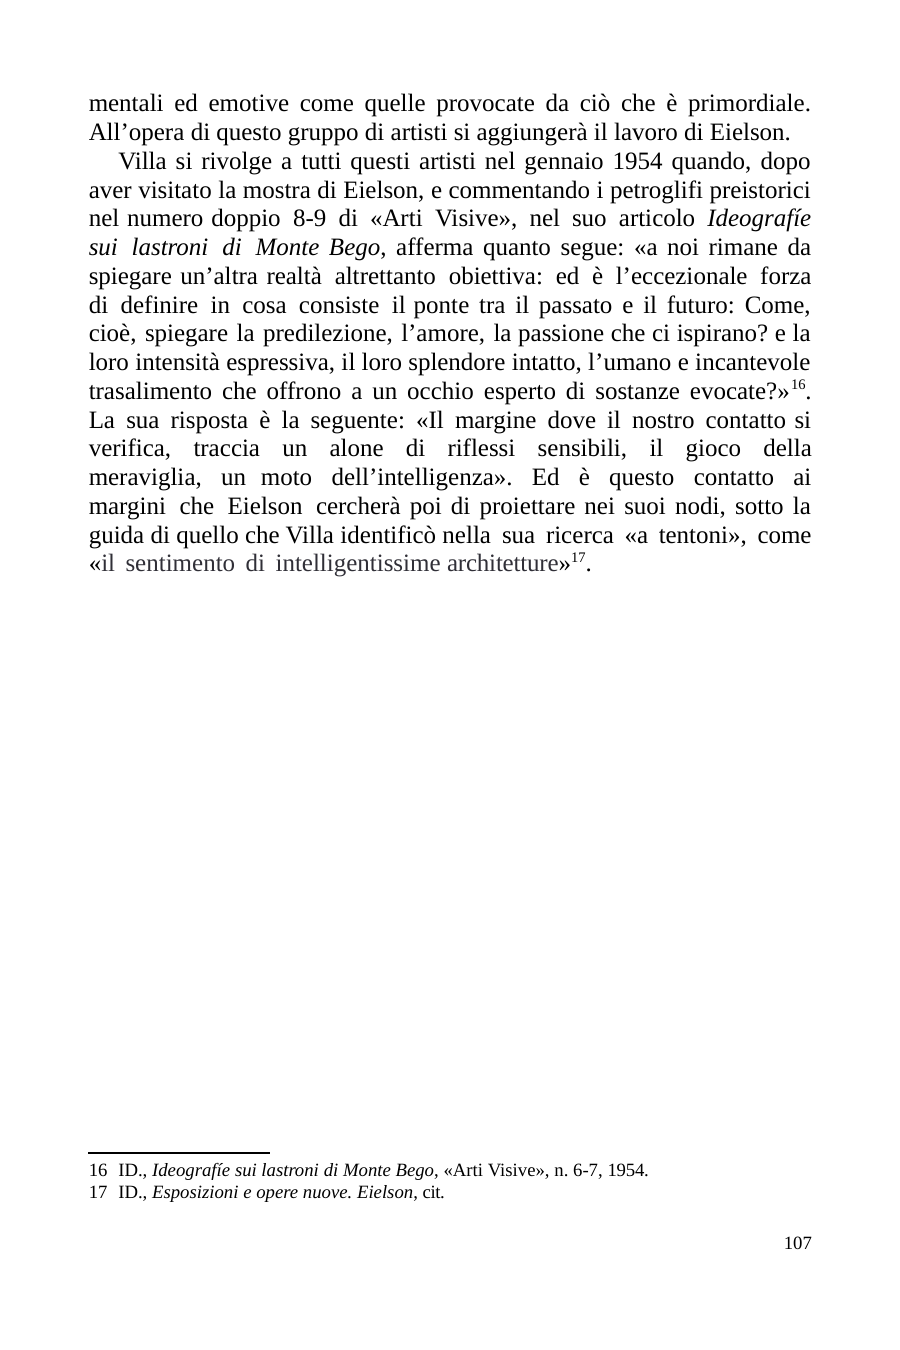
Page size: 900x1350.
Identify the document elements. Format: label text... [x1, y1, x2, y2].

text mentali ed emotive come quelle provocate da ciò che è primordiale. All’opera di questo gruppo di artisti si aggiungerà il lavoro di Eielson. [88, 88, 811, 146]
text ID., Ideografíe sui lastroni di Monte Bego, «Arti Visive», n. 6-7, 1954. [88, 1159, 811, 1181]
text ID., Esposizioni e opere nuove. Eielson, cit. [88, 1181, 811, 1202]
text Villa si rivolge a tutti questi artisti nel gennaio 1954 quando, dopo aver visitato la mostra di Eielson, e commentando i petroglifi preistorici nel numero doppio 8-9 di «Arti Visive», nel suo articolo Ideografíe sui lastroni di Monte Bego, afferma quanto segue: «a noi rimane da spiegare un’altra realtà altrettanto obiettiva: ed è l’eccezionale forza di definire in cosa consiste il ponte tra il passato e il futuro: Come, cioè, spiegare la predilezione, l’amore, la passione che ci ispirano? e la loro intensità espressiva, il loro splendore intatto, l’umano e incantevole trasalimento che offrono a un occhio esperto di sostanze evocate?». La sua risposta è la seguente: «Il margine dove il nostro contatto si verifica, traccia un alone di riflessi sensibili, il gioco della meraviglia, un moto dell’intelligenza». Ed è questo contatto ai margini che Eielson cercherà poi di proiettare nei suoi nodi, sotto la guida di quello che Villa identificò nella sua ricerca «a tentoni», come «il sentimento di intelligentissime architetture». [88, 146, 811, 577]
